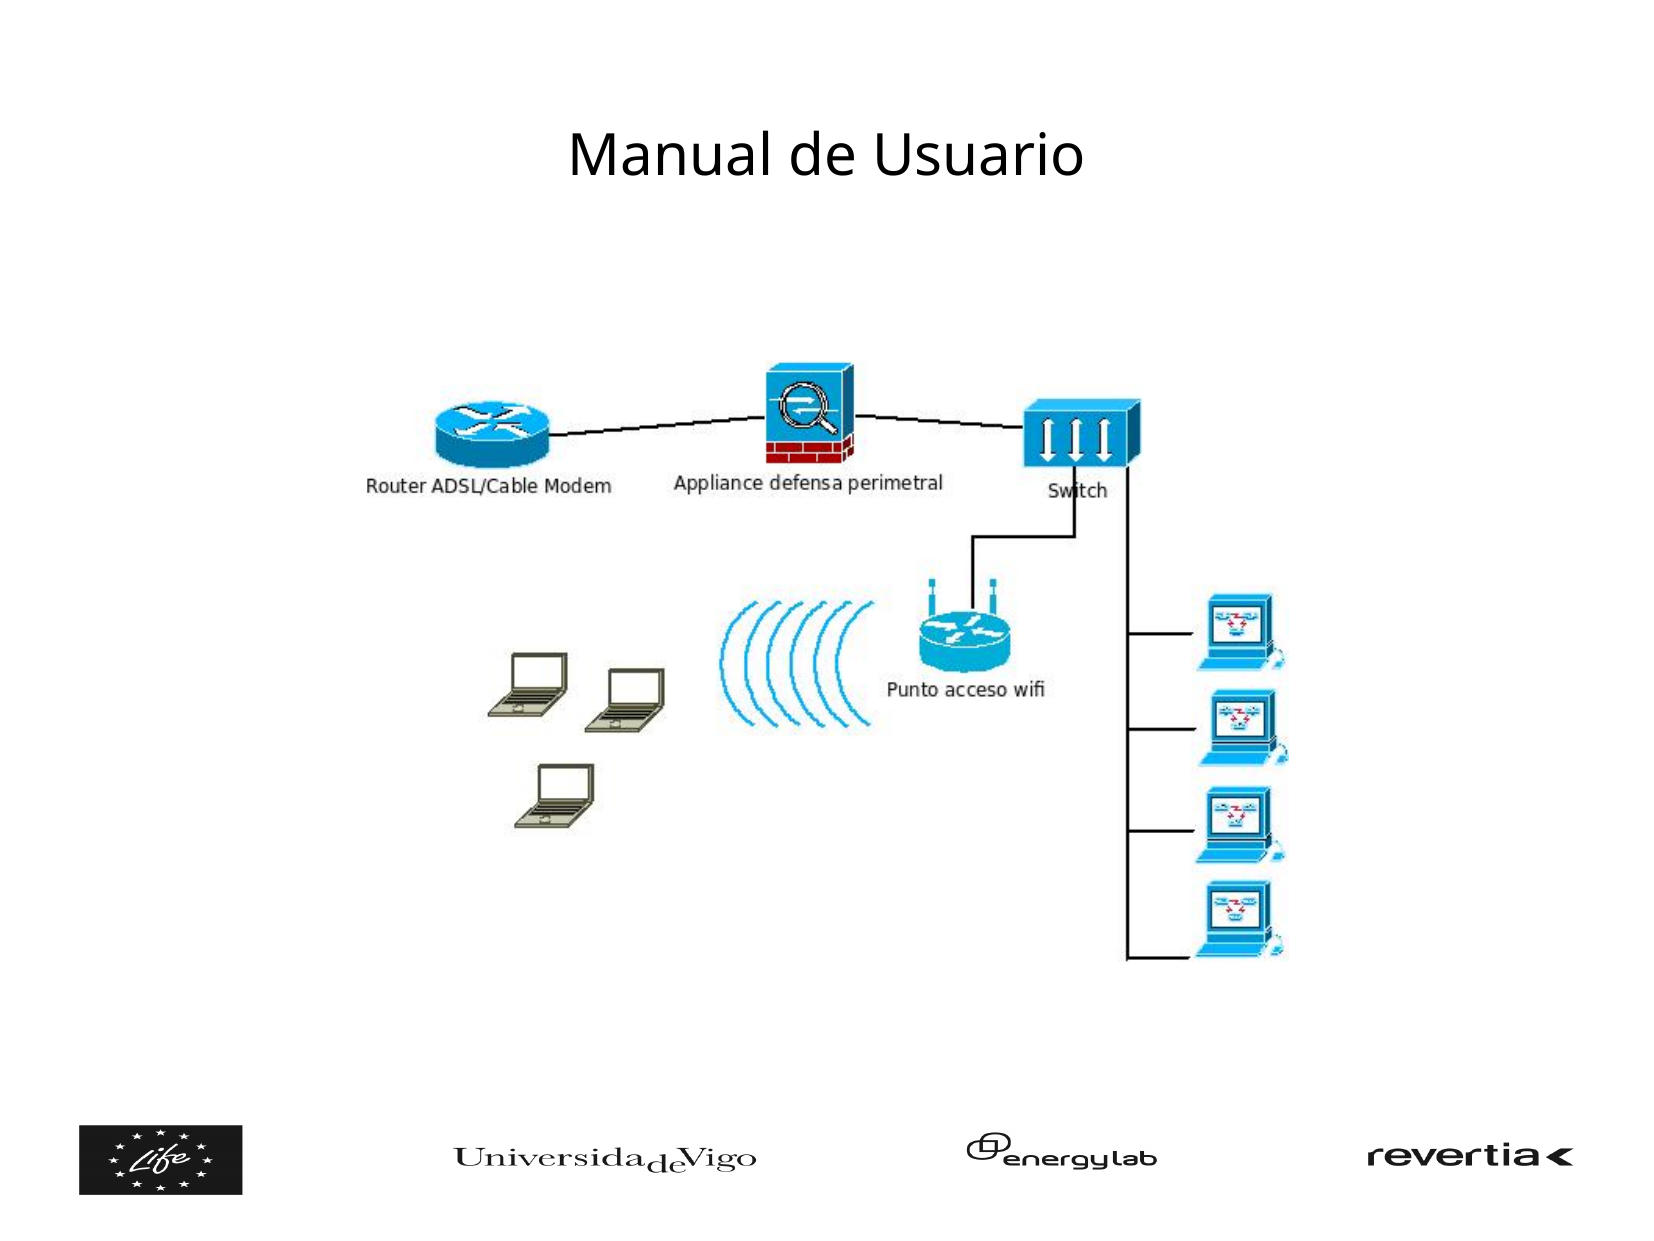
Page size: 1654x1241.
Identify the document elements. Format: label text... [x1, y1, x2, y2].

picture [0, 1009, 1654, 1241]
title Manual de Usuario [82, 49, 1571, 257]
picture [366, 360, 1289, 963]
